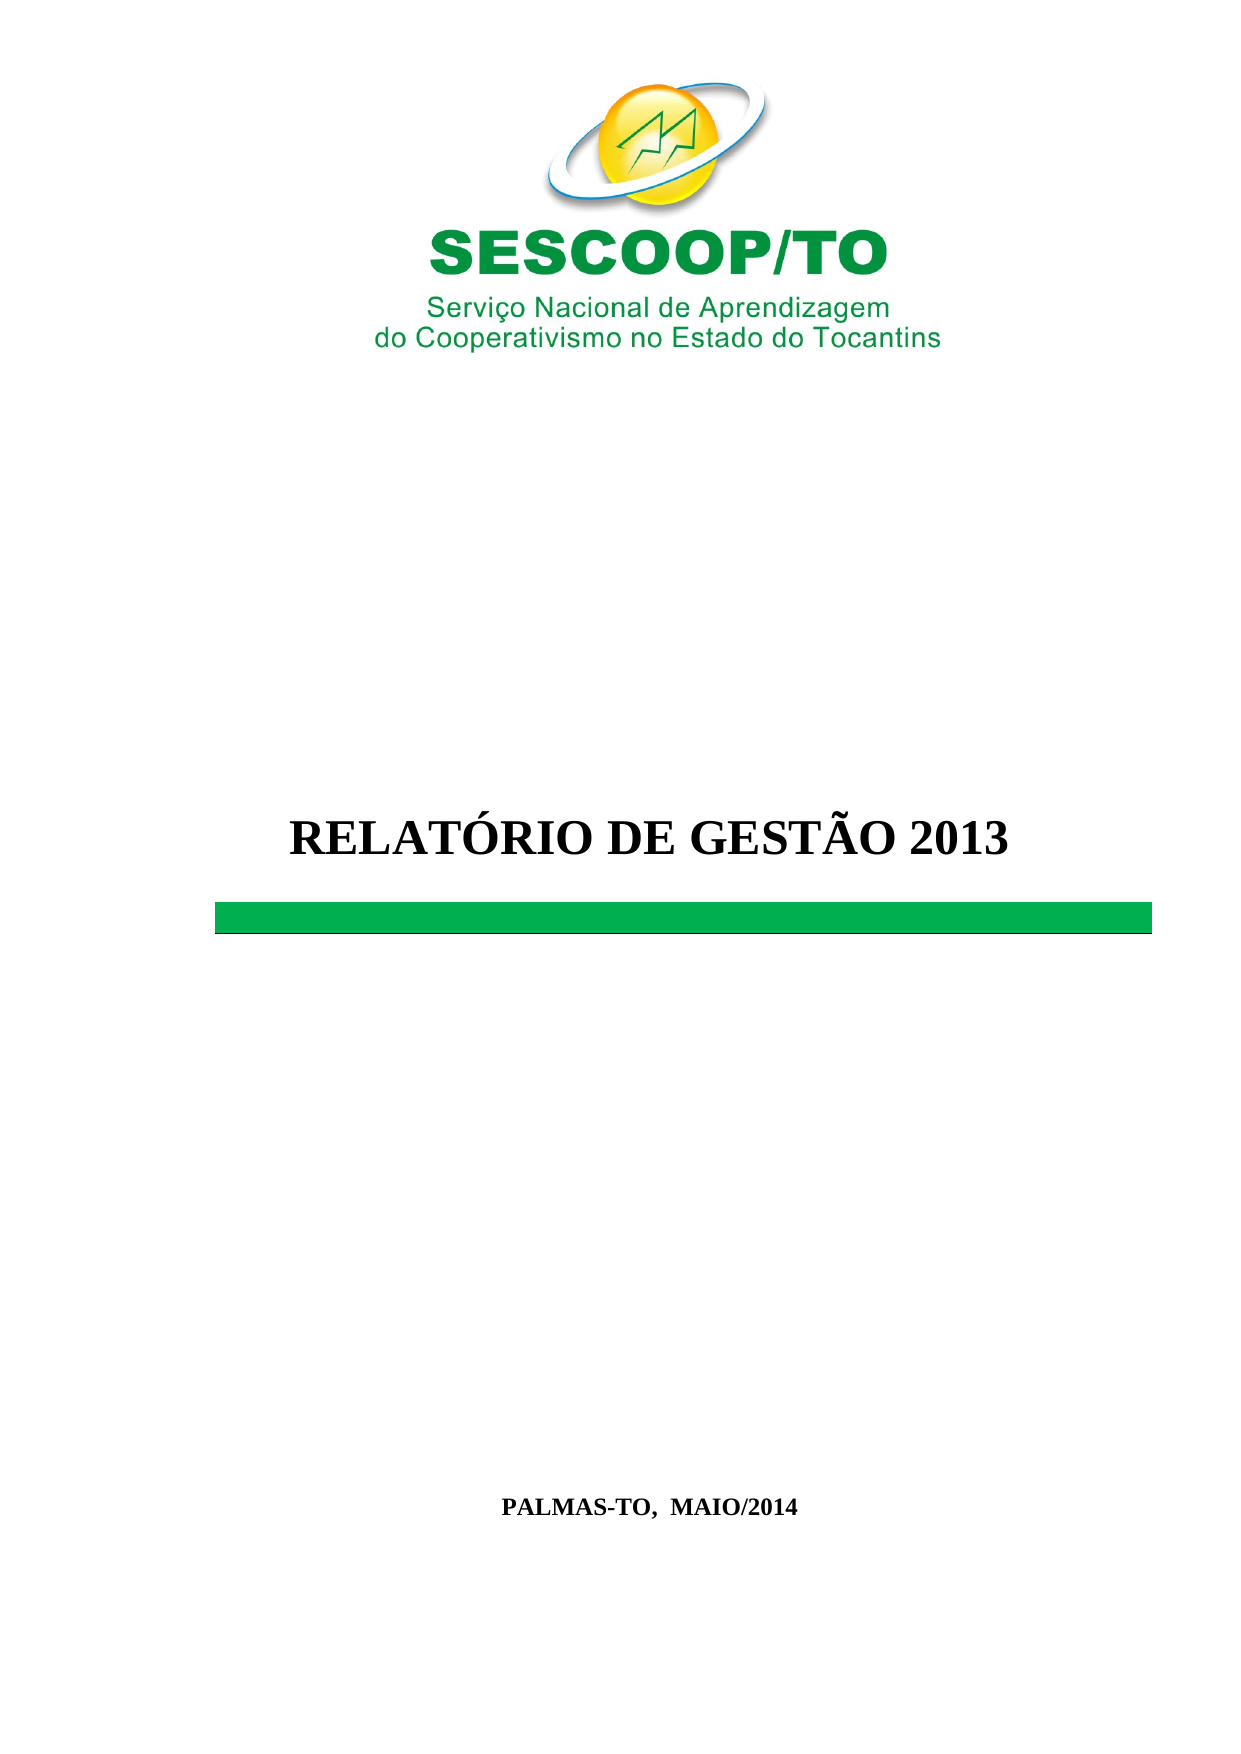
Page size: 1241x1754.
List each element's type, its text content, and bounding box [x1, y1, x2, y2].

text RELATÓRIO DE GESTÃO 2013 [148, 808, 1152, 865]
text PALMAS-TO, MAIO/2014 [148, 1492, 1152, 1520]
